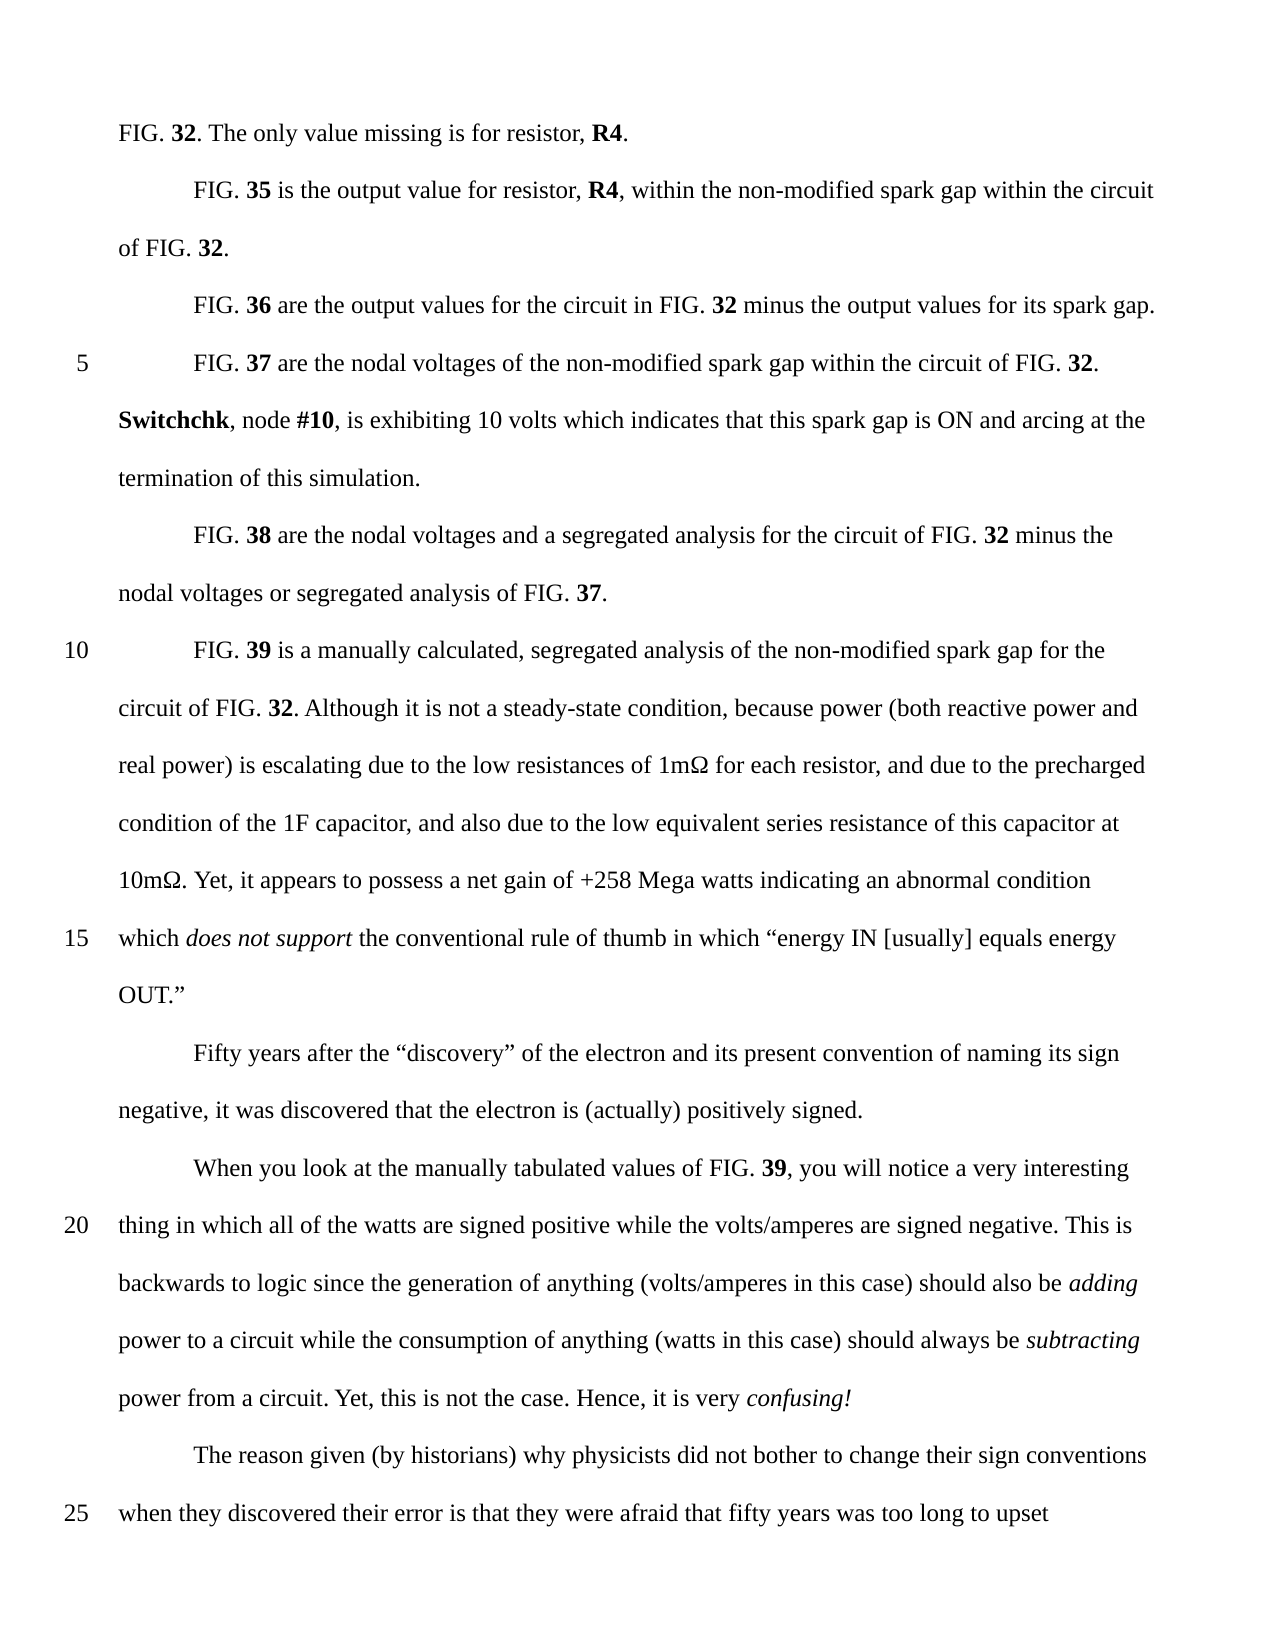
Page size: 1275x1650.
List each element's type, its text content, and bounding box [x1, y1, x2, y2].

text The reason given (by historians) why physicists did not bother to change their sign conventions when they discovered their error is that they were afraid that fifty years was too long to upset [118, 1441, 1157, 1527]
text Fifty years after the “discovery” of the electron and its present convention of naming its sign negative, it was discovered that the electron is (actually) positively signed. [118, 1038, 1157, 1124]
text FIG. 36 are the output values for the circuit in FIG. 32 minus the output values for its spark gap. [118, 291, 1157, 319]
text When you look at the manually tabulated values of FIG. 39, you will notice a very interesting thing in which all of the watts are signed positive while the volts/amperes are signed negative. This is backwards to logic since the generation of anything (volts/amperes in this case) should also be adding power to a circuit while the consumption of anything (watts in this case) should always be subtracting power from a circuit. Yet, this is not the case. Hence, it is very confusing! [118, 1153, 1157, 1412]
text FIG. 35 is the output value for resistor, R4, within the non-modified spark gap within the circuit of FIG. 32. [118, 176, 1157, 262]
text FIG. 39 is a manually calculated, segregated analysis of the non-modified spark gap for the circuit of FIG. 32. Although it is not a steady-state condition, because power (both reactive power and real power) is escalating due to the low resistances of 1mΩ for each resistor, and due to the precharged condition of the 1F capacitor, and also due to the low equivalent series resistance of this capacitor at 10mΩ. Yet, it appears to possess a net gain of +258 Mega watts indicating an abnormal condition which does not support the conventional rule of thumb in which “energy IN [usually] equals energy OUT.” [118, 636, 1157, 1009]
text FIG. 32. The only value missing is for resistor, R4. [118, 118, 1157, 147]
text FIG. 38 are the nodal voltages and a segregated analysis for the circuit of FIG. 32 minus the nodal voltages or segregated analysis of FIG. 37. [118, 521, 1157, 607]
text FIG. 37 are the nodal voltages of the non-modified spark gap within the circuit of FIG. 32. Switchchk, node #10, is exhibiting 10 volts which indicates that this spark gap is ON and arcing at the termination of this simulation. [118, 348, 1157, 492]
